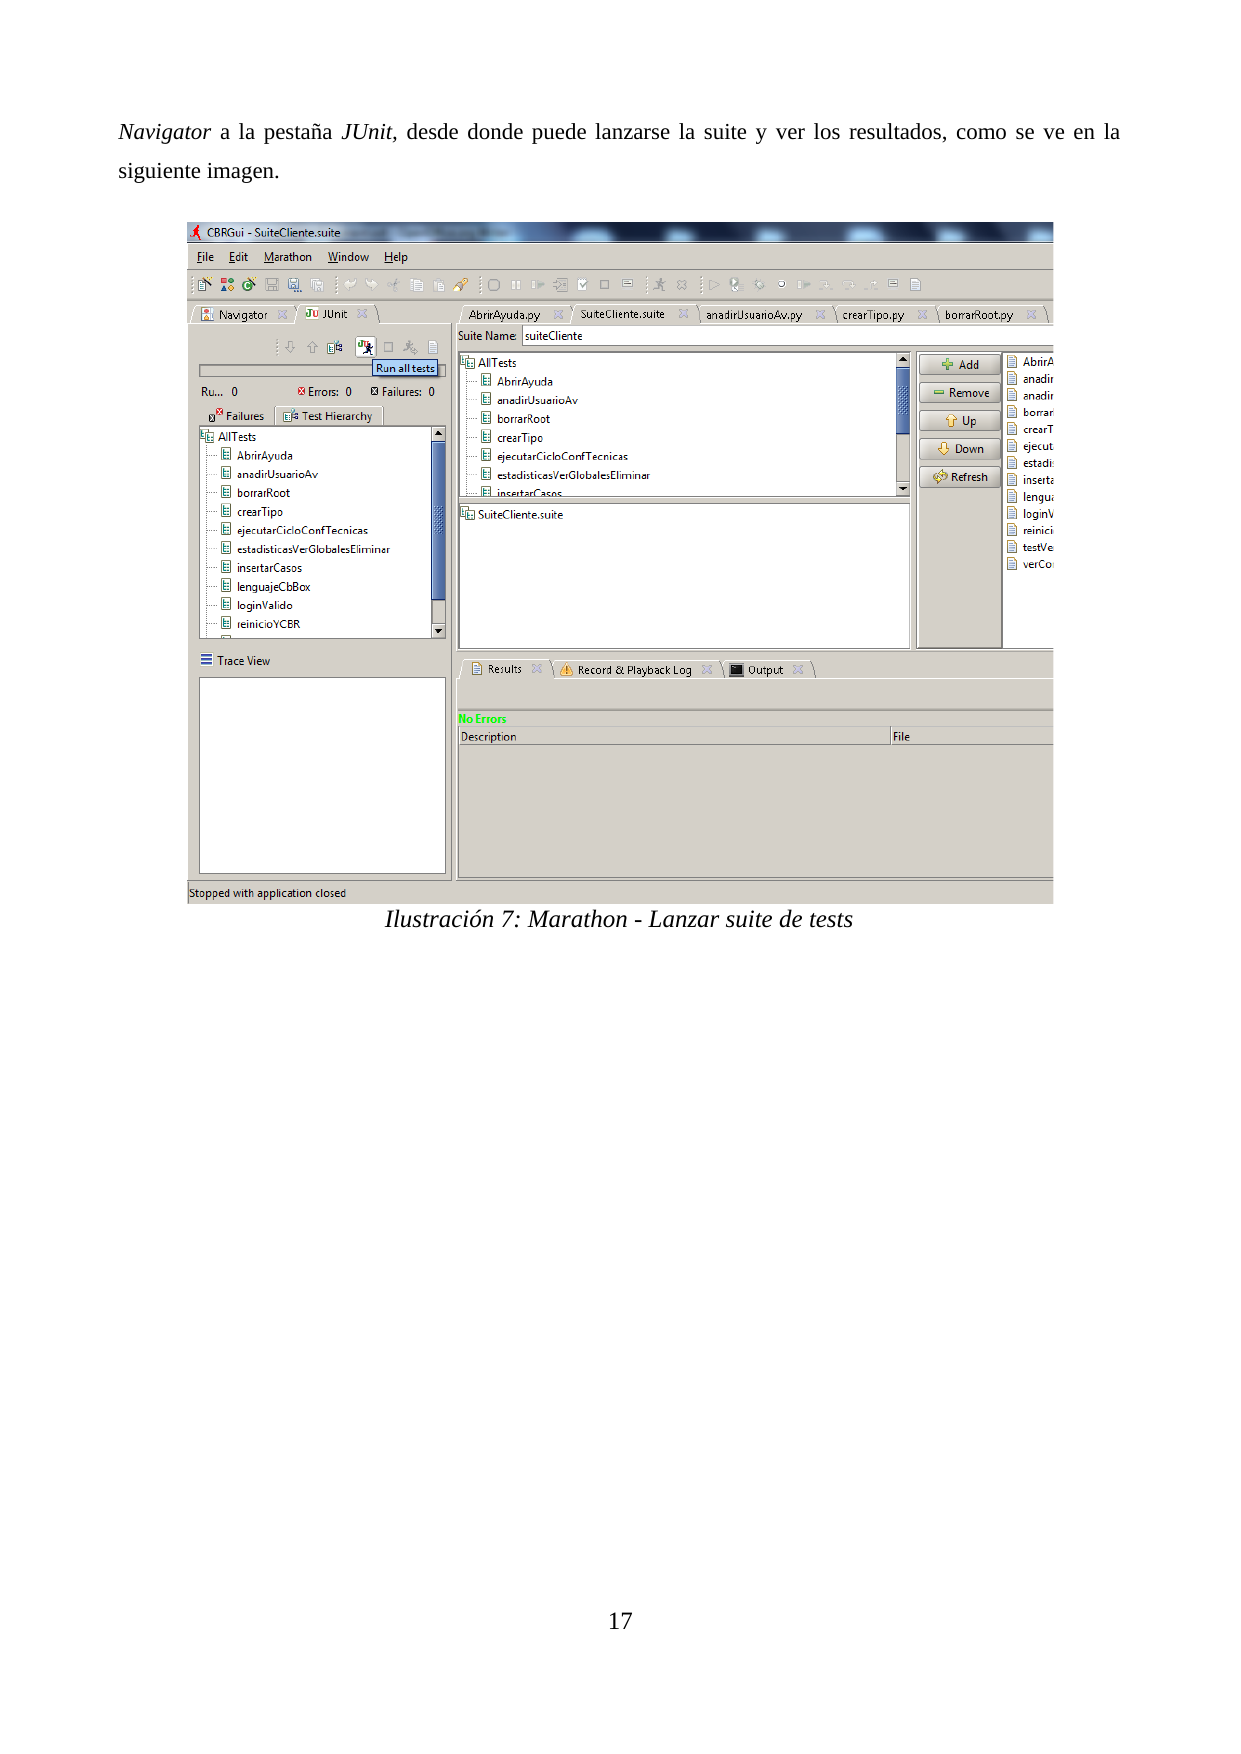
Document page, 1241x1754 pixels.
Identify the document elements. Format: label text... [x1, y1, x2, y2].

text Navigator a la pestaña JUnit, desde donde puede lanzarse la suite y ver los resultados, como se ve en la siguiente imagen. [118, 118, 1122, 184]
text Ilustración 7: Marathon - Lanzar suite de tests [187, 904, 1053, 933]
